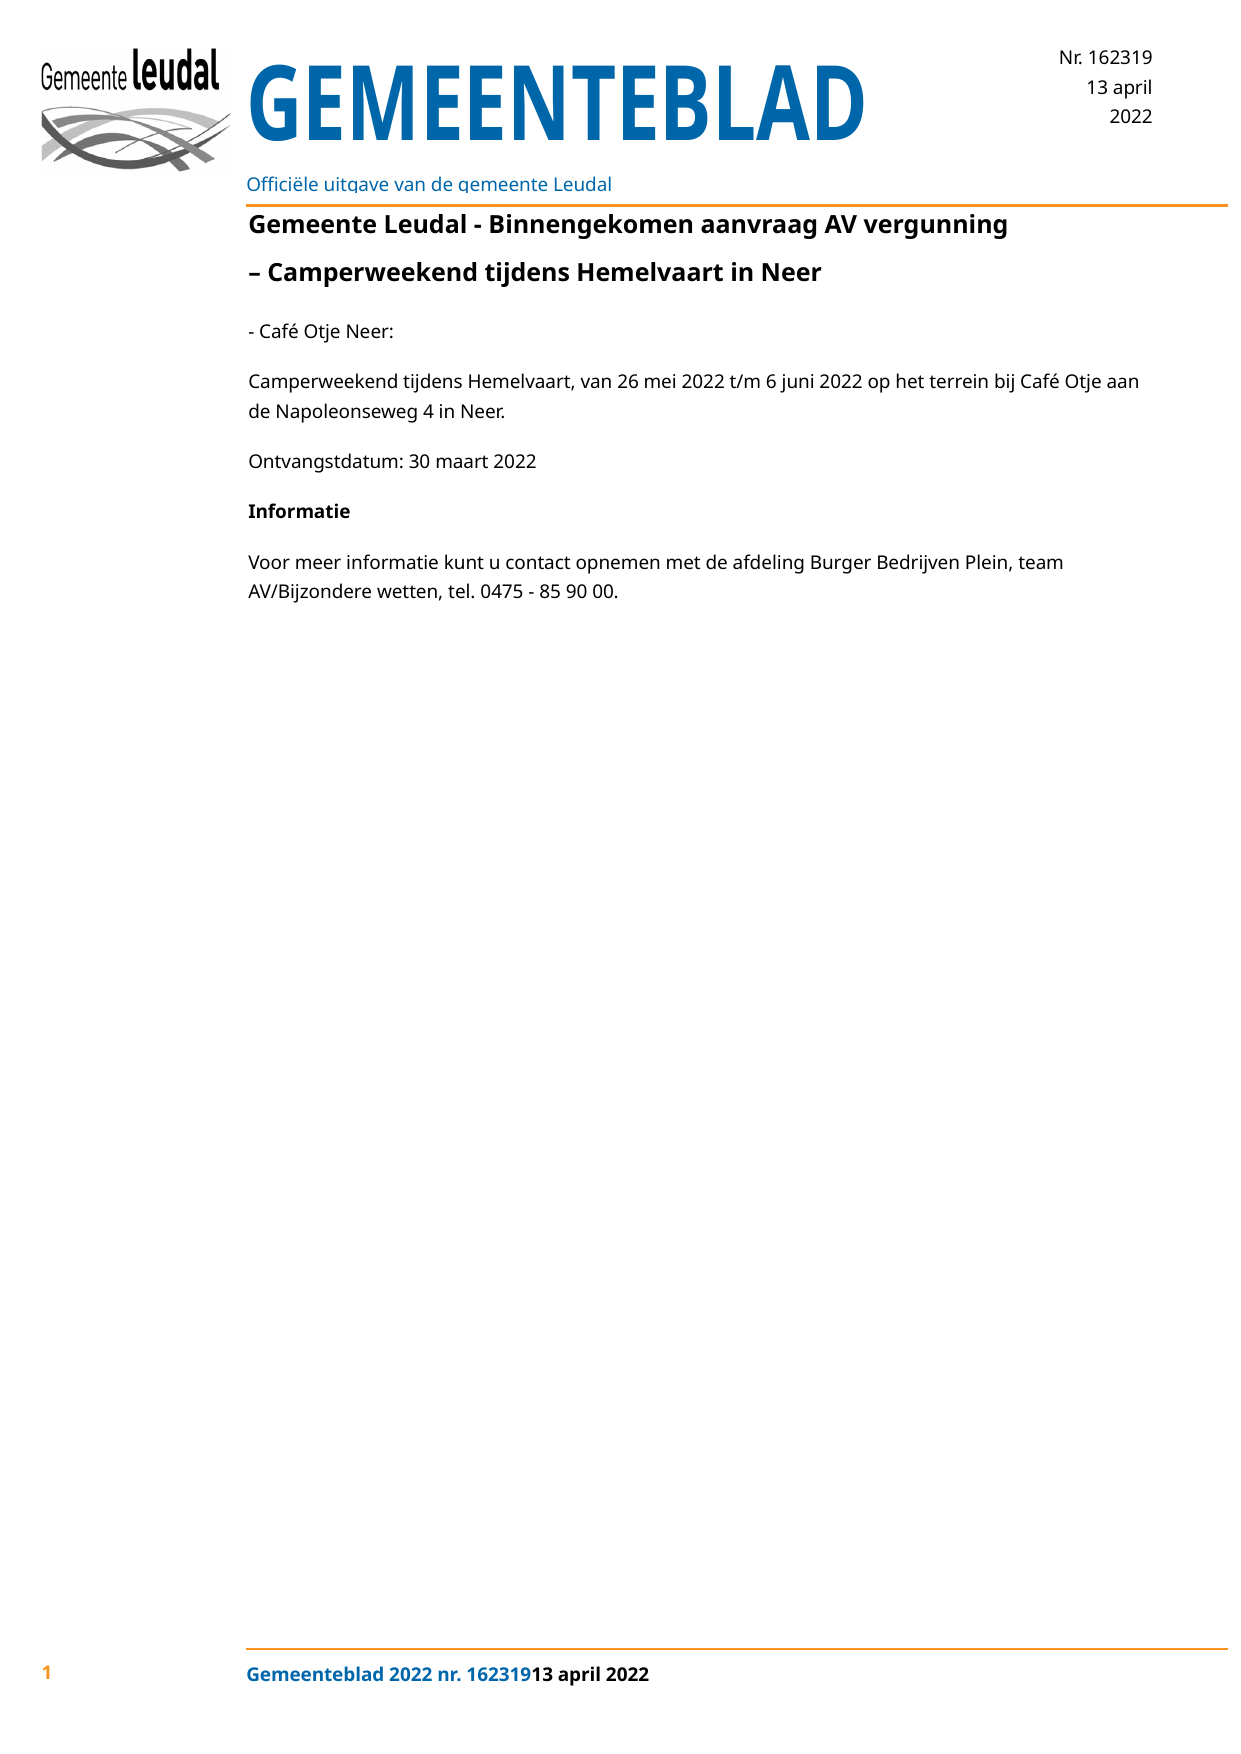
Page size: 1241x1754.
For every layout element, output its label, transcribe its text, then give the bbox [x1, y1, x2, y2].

text Camperweekend tijdens Hemelvaart, van 26 mei 2022 t/m 6 juni 2022 op het terrein bij Café Otje aan de Napoleonseweg 4 in Neer. [248, 368, 1152, 424]
text Ontvangstdatum: 30 maart 2022 [248, 448, 1152, 474]
text Voor meer informatie kunt u contact opnemen met de afdeling Burger Bedrijven Plein, team AV/Bijzondere wetten, tel. 0475 - 85 90 00. [248, 549, 1152, 604]
text Informatie [248, 499, 1152, 524]
text Gemeente Leudal - Binnengekomen aanvraag AV vergunning – Camperweekend tijdens Hemelvaart in Neer [248, 207, 1152, 288]
text - Café Otje Neer: [248, 318, 1152, 344]
picture [41, 47, 231, 172]
